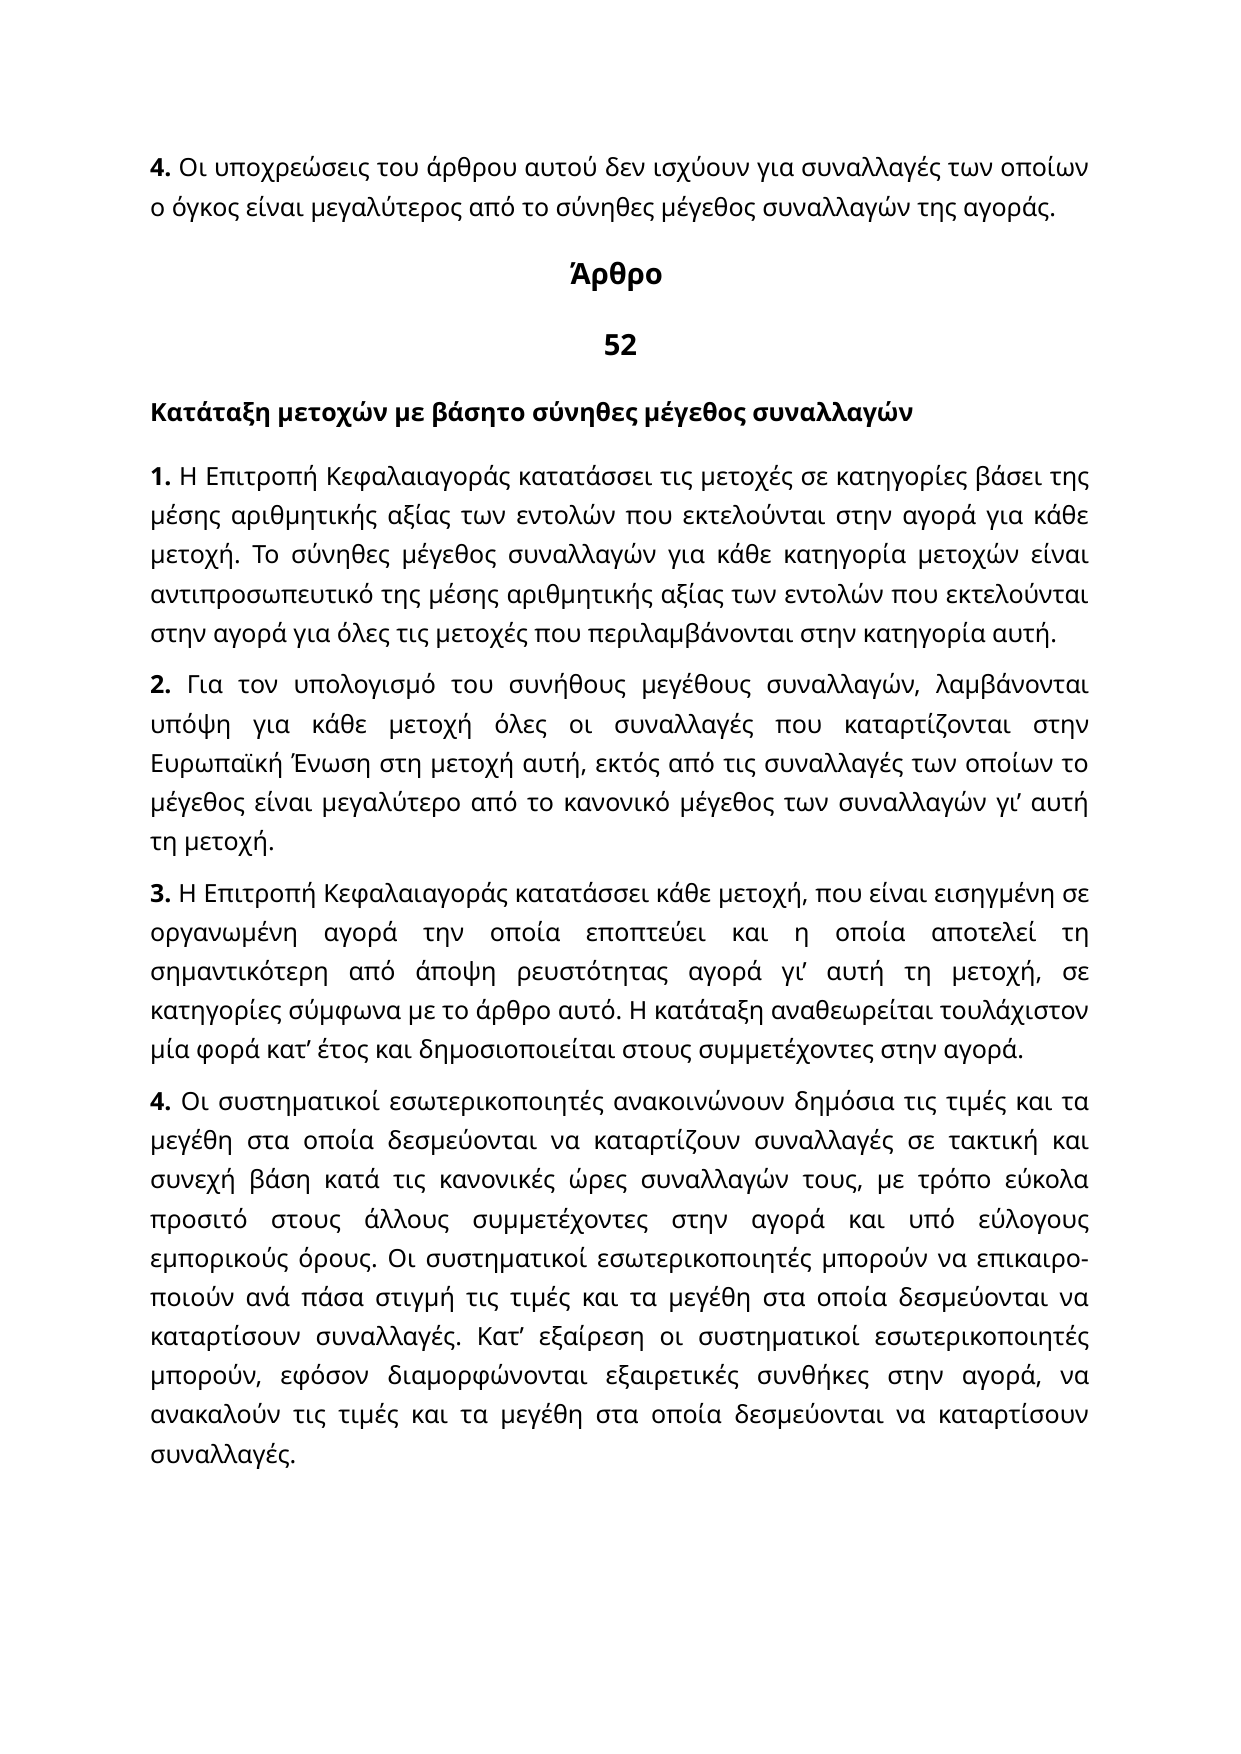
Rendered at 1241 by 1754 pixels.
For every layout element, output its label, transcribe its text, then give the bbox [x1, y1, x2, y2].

text Κατάταξη μετοχών με βάσητο σύνηθες μέγεθος συναλλαγών [150, 394, 1090, 429]
subtitle 52 [150, 324, 1090, 364]
text 3. Η Επιτροπή Κεφαλαιαγοράς κατατάσσει κάθε μετοχή, που είναι εισηγμένη σε οργανωμένη αγορά την οποία εποπτεύει και η οποία αποτελεί τη σημαντικότερη από άποψη ρευστότητας αγορά γι’ αυτή τη μετοχή, σε κατηγορίες σύμφωνα με το άρθρο αυτό. Η κατάταξη αναθεωρείται τουλάχιστον μία φορά κατ’ έτος και δημοσιοποιείται στους συμμετέχοντες στην αγορά. [150, 875, 1090, 1066]
text 2. Για τον υπολογισμό του συνήθους μεγέθους συναλλαγών, λαμβάνονται υπόψη για κάθε μετοχή όλες οι συναλλαγές που καταρτίζονται στην Ευρωπαϊκή Ένωση στη μετοχή αυτή, εκτός από τις συναλλαγές των οποίων το μέγεθος είναι μεγαλύτερο από το κανονικό μέγεθος των συναλλαγών γι’ αυτή τη μετοχή. [150, 667, 1090, 858]
text 4. Οι συστηματικοί εσωτερικοποιητές ανακοινώνουν δημόσια τις τιμές και τα μεγέθη στα οποία δεσμεύονται να καταρτίζουν συναλλαγές σε τακτική και συνεχή βάση κατά τις κανονικές ώρες συναλλαγών τους, με τρόπο εύκολα προσιτό στους άλλους συμμετέχοντες στην αγορά και υπό εύλογους εμπορικούς όρους. Οι συστηματικοί εσωτερικοποιητές μπορούν να επικαιρο- ποιούν ανά πάσα στιγμή τις τιμές και τα μεγέθη στα οποία δεσμεύονται να καταρτίσουν συναλλαγές. Κατ’ εξαίρεση οι συστηματικοί εσωτερικοποιητές μπορούν, εφόσον διαμορφώνονται εξαιρετικές συνθήκες στην αγορά, να ανακαλούν τις τιμές και τα μεγέθη στα οποία δεσμεύονται να καταρτίσουν συναλλαγές. [150, 1084, 1090, 1470]
subtitle Άρθρο [150, 253, 1090, 293]
text 1. Η Επιτροπή Κεφαλαιαγοράς κατατάσσει τις μετοχές σε κατηγορίες βάσει της μέσης αριθμητικής αξίας των εντολών που εκτελούνται στην αγορά για κάθε μετοχή. Το σύνηθες μέγεθος συναλλαγών για κάθε κατηγορία μετοχών είναι αντιπροσωπευτικό της μέσης αριθμητικής αξίας των εντολών που εκτελούνται στην αγορά για όλες τις μετοχές που περιλαμβάνονται στην κατηγορία αυτή. [150, 459, 1090, 649]
text 4. Οι υποχρεώσεις του άρθρου αυτού δεν ισχύουν για συναλλαγές των οποίων ο όγκος είναι μεγαλύτερος από το σύνηθες μέγεθος συναλλαγών της αγοράς. [150, 150, 1090, 223]
